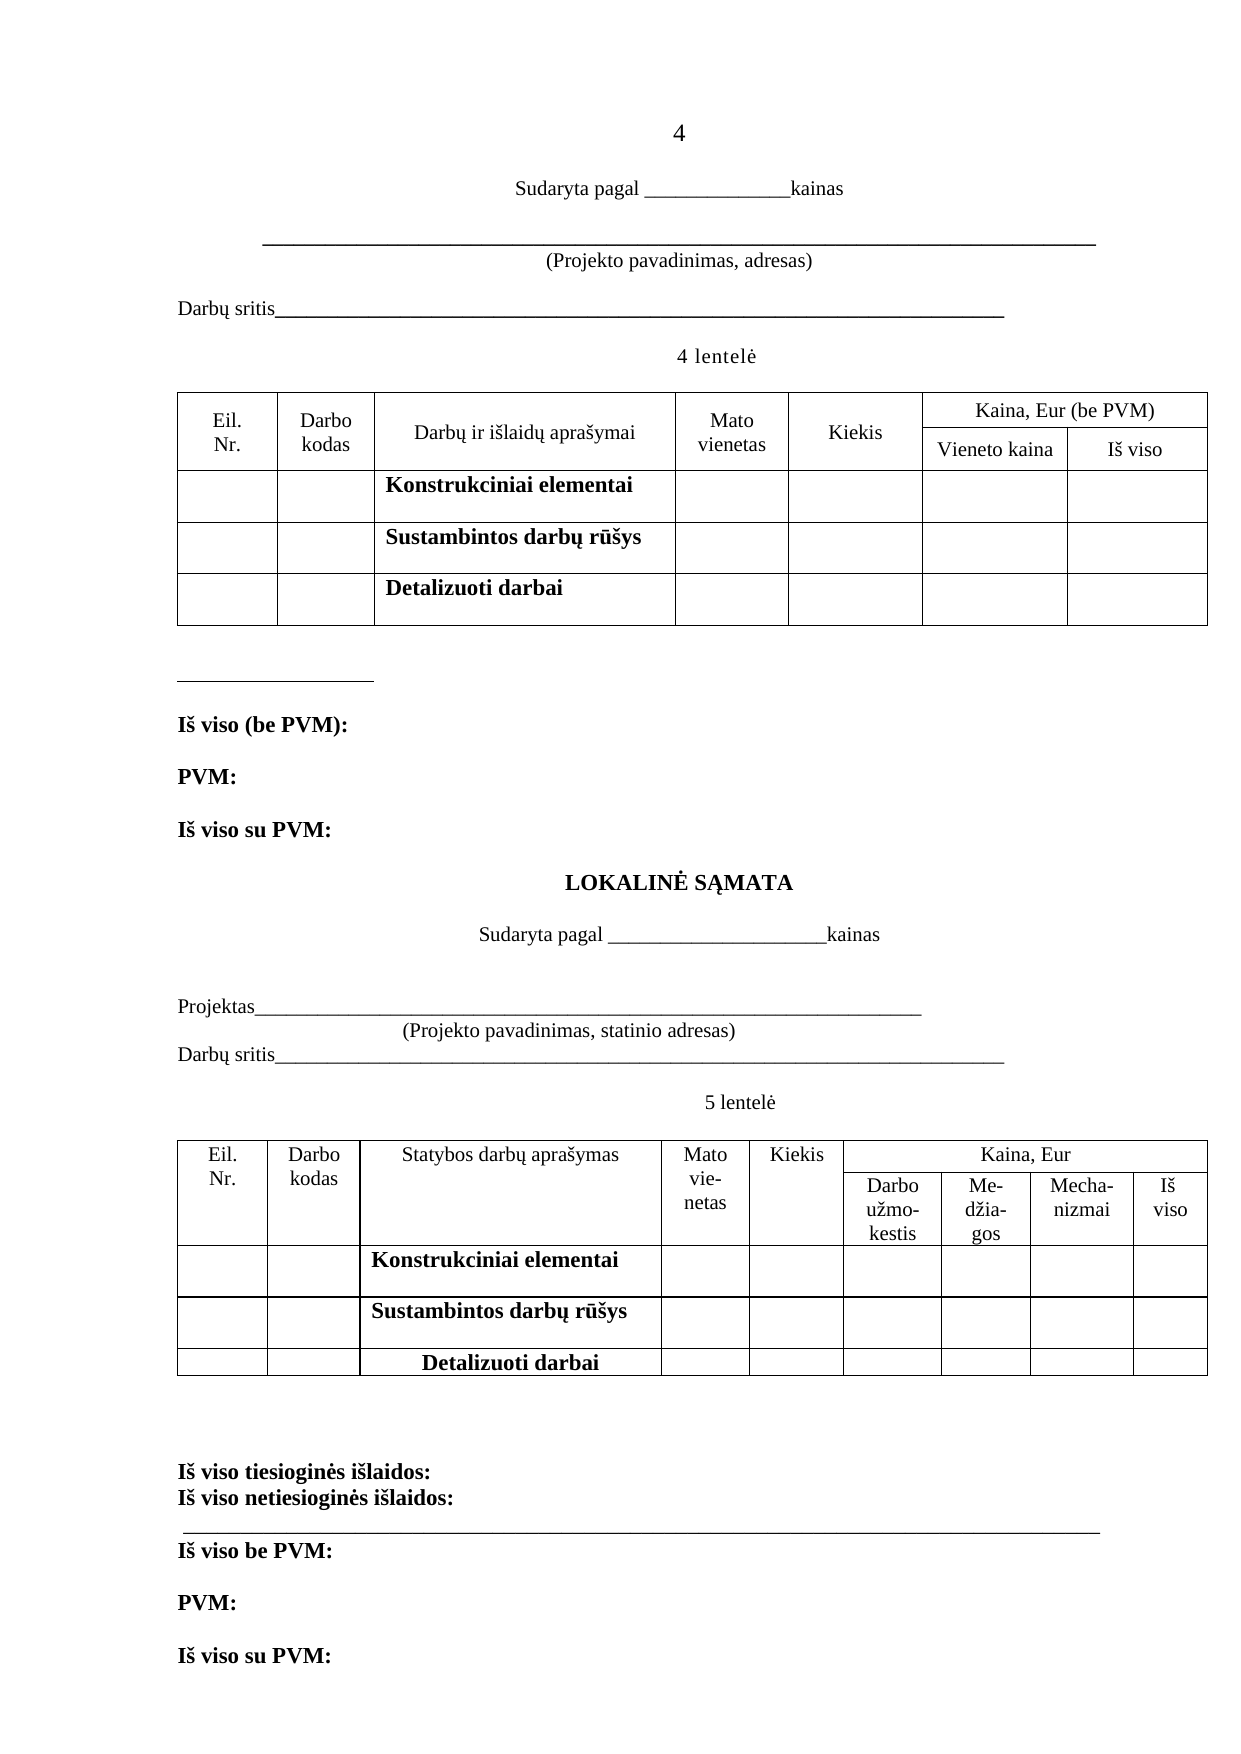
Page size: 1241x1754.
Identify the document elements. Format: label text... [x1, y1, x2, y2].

text ________________________________________________________________________________ [177, 1510, 1181, 1537]
text Darbų sritis______________________________________________________________________ [177, 296, 1181, 320]
table_cell Mecha-nizmai [1031, 1173, 1133, 1245]
table_cell [178, 574, 277, 625]
table_cell [268, 1349, 359, 1375]
table_cell [923, 471, 1067, 522]
table_cell [178, 1246, 267, 1296]
table_cell [374, 626, 675, 681]
table_cell [923, 574, 1067, 625]
table_header Darbų ir išlaidų aprašymai [375, 393, 675, 470]
table_cell Iš viso [1134, 1173, 1207, 1245]
text Darbų sritis______________________________________________________________________ [177, 1042, 1181, 1066]
table_cell [942, 1349, 1030, 1375]
table_cell [789, 471, 922, 522]
table_cell Me-džia-gos [942, 1173, 1030, 1245]
table_cell [844, 1246, 941, 1296]
table_cell [1134, 1376, 1207, 1429]
table_cell Konstrukciniai elementai [361, 1246, 661, 1296]
text Iš viso (be PVM): [177, 711, 1181, 737]
text 4 lentelė [177, 344, 1181, 368]
table_cell [750, 1246, 843, 1296]
table_cell [1068, 471, 1207, 522]
table_cell [922, 626, 1068, 681]
text Sudaryta pagal ______________kainas [177, 176, 1181, 200]
table_cell Sustambintos darbų rūšys [361, 1298, 661, 1348]
table_cell [942, 1298, 1030, 1348]
table_header Darbo kodas [268, 1141, 359, 1245]
table_cell [178, 523, 277, 573]
text Iš viso be PVM: [177, 1537, 1181, 1563]
table_cell [1068, 523, 1207, 573]
table_cell [178, 471, 277, 522]
table_cell Sustambintos darbų rūšys [375, 523, 675, 573]
table_header Kaina, Eur [844, 1141, 1207, 1172]
table_cell [360, 1376, 661, 1429]
table_cell [278, 574, 374, 625]
table_cell [676, 574, 788, 625]
table_header Kiekis [789, 393, 922, 470]
text (Projekto pavadinimas, statinio adresas) [177, 1018, 1181, 1042]
table_cell [662, 1298, 749, 1348]
table_cell [676, 471, 788, 522]
table_cell [177, 626, 277, 681]
text 5 lentelė [177, 1090, 1181, 1114]
table_cell Detalizuoti darbai [361, 1349, 661, 1375]
table_cell [750, 1376, 844, 1429]
table_cell Darbo užmo-kestis [844, 1173, 941, 1245]
table_cell [177, 1376, 268, 1429]
table_cell [268, 1298, 359, 1348]
table_cell [788, 626, 922, 681]
table_header Eil. Nr. [178, 393, 277, 470]
text (Projekto pavadinimas, adresas) [177, 248, 1181, 272]
table_cell Iš viso [1068, 428, 1207, 470]
table_cell [789, 574, 922, 625]
text ________________________________________________________________________________ [177, 224, 1181, 248]
table_cell [750, 1349, 843, 1375]
table_header Eil. Nr. [178, 1141, 267, 1245]
text PVM: [177, 763, 1181, 790]
table_cell [278, 523, 374, 573]
table_header Darbo kodas [278, 393, 374, 470]
text PVM: [177, 1589, 1181, 1616]
table_cell [942, 1376, 1030, 1429]
table_cell [942, 1246, 1030, 1296]
table_cell Detalizuoti darbai [375, 574, 675, 625]
table_cell [178, 1298, 267, 1348]
table_cell [1134, 1298, 1207, 1348]
table_cell [923, 523, 1067, 573]
table_cell [277, 626, 374, 681]
table_cell [1068, 626, 1207, 681]
text LOKALINĖ SĄMATA [177, 869, 1181, 895]
table_cell [278, 471, 374, 522]
text Sudaryta pagal _____________________kainas [177, 922, 1181, 946]
table_cell [789, 523, 922, 573]
table_cell [1030, 1376, 1133, 1429]
text Iš viso su PVM: [177, 1642, 1181, 1668]
text Iš viso su PVM: [177, 816, 1181, 842]
table_cell [1031, 1246, 1133, 1296]
table_cell [268, 1376, 360, 1429]
table_cell [1068, 574, 1207, 625]
text Iš viso tiesioginės išlaidos: [177, 1458, 1181, 1484]
table_cell [844, 1298, 941, 1348]
table_cell [1031, 1298, 1133, 1348]
table_cell Vieneto kaina [923, 428, 1067, 470]
table_cell [675, 626, 788, 681]
text Iš viso netiesioginės išlaidos: [177, 1484, 1181, 1510]
text Projektas________________________________________________________________ [177, 994, 1181, 1018]
table_header Mato vie-netas [662, 1141, 749, 1245]
table_cell [268, 1246, 359, 1296]
table_header Mato vienetas [676, 393, 788, 470]
table_cell [1031, 1349, 1133, 1375]
table_header Kiekis [750, 1141, 843, 1245]
table_cell [662, 1349, 749, 1375]
table_cell [1134, 1246, 1207, 1296]
table_cell [750, 1298, 843, 1348]
table_cell [662, 1246, 749, 1296]
table_cell [178, 1349, 267, 1375]
table_cell Konstrukciniai elementai [375, 471, 675, 522]
table_cell [661, 1376, 749, 1429]
table_cell [844, 1349, 941, 1375]
table_header Kaina, Eur (be PVM) [923, 393, 1207, 427]
table_cell [1134, 1349, 1207, 1375]
table_cell [676, 523, 788, 573]
table_header Statybos darbų aprašymas [361, 1141, 661, 1245]
table_cell [844, 1376, 942, 1429]
